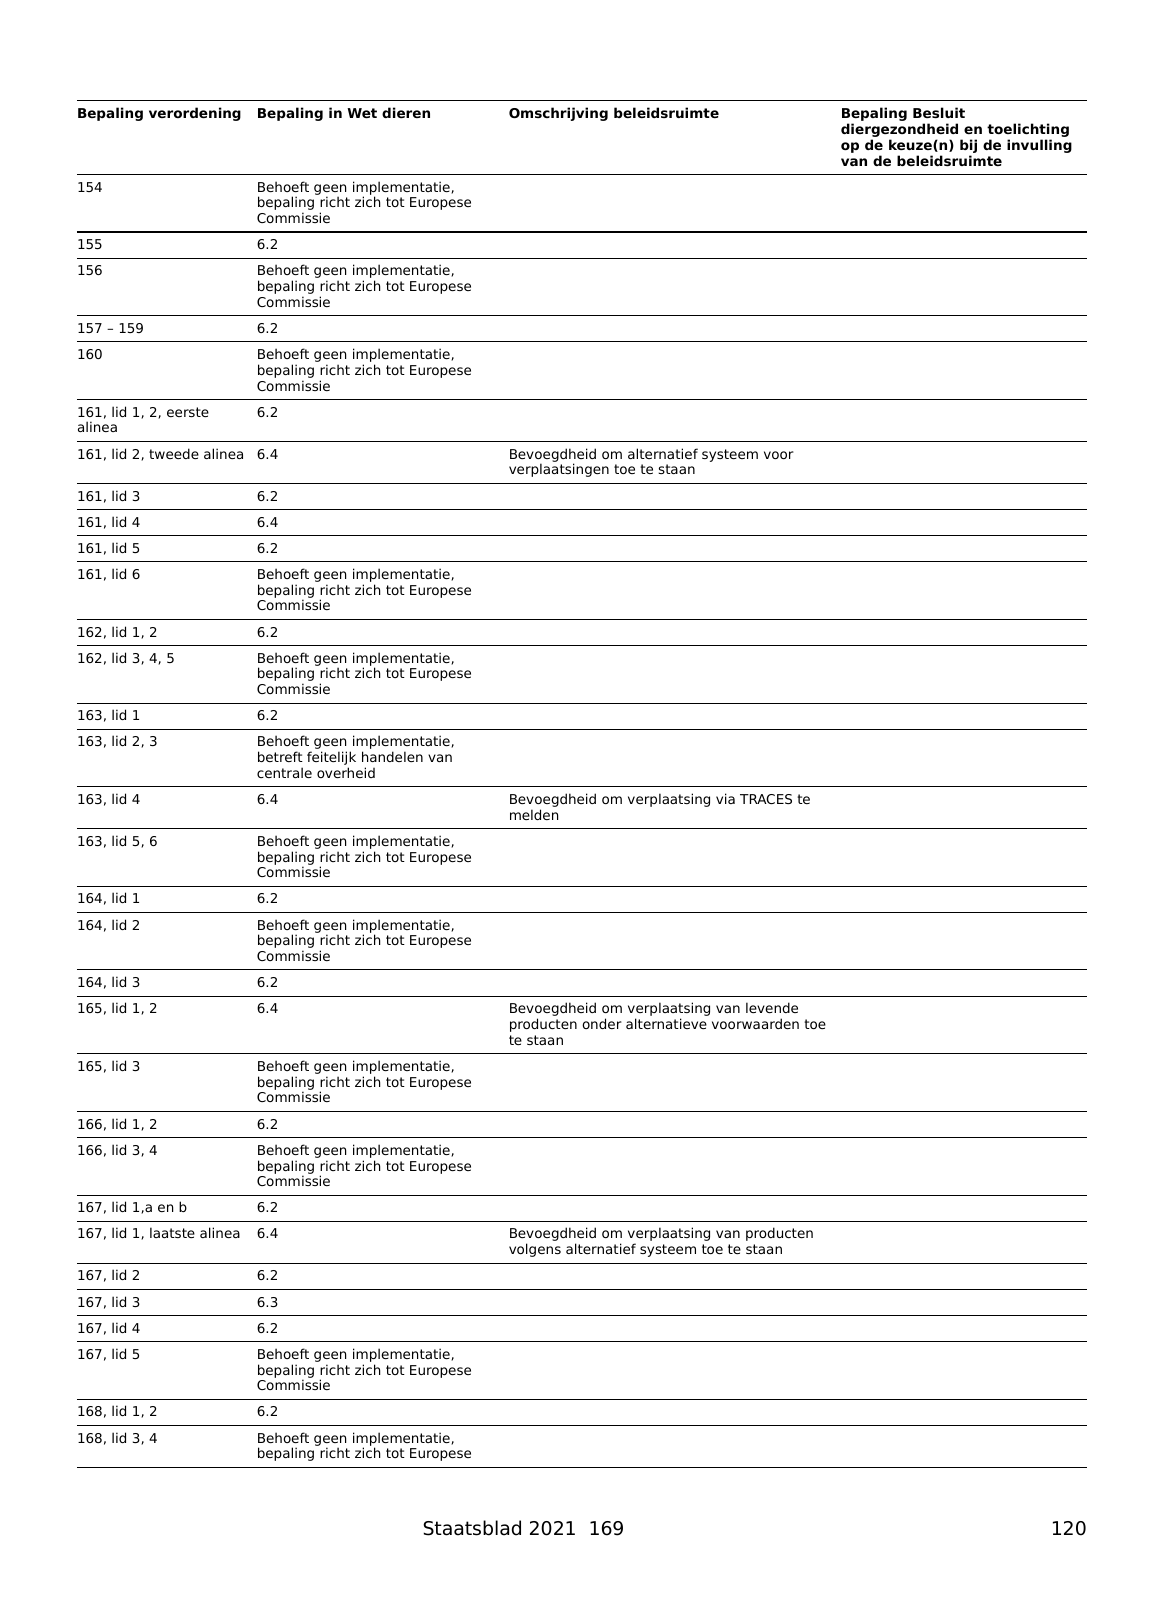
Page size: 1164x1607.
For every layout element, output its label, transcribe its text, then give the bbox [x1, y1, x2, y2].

table_cell [835, 1054, 1087, 1111]
table_cell [503, 1196, 835, 1221]
table_cell 167, lid 1, laatste alinea [77, 1222, 251, 1262]
table_cell 155 [77, 233, 251, 257]
table_cell [835, 484, 1087, 509]
table_cell [503, 1112, 835, 1137]
table_cell [503, 342, 835, 399]
table_cell 6.2 [251, 233, 502, 257]
table_cell [835, 997, 1087, 1053]
table_cell Behoeft geen implementatie, bepaling richt zich tot Europese Commissie [251, 1342, 502, 1398]
table_cell 164, lid 2 [77, 913, 251, 969]
table_cell 163, lid 1 [77, 704, 251, 728]
table_cell 6.2 [251, 970, 502, 996]
table_cell [503, 233, 835, 257]
table_cell [503, 970, 835, 996]
table_cell 161, lid 5 [77, 536, 251, 561]
table_cell [835, 970, 1087, 996]
table_cell 157 – 159 [77, 316, 251, 341]
table_cell [503, 1264, 835, 1289]
table_cell [835, 1222, 1087, 1262]
table_cell Behoeft geen implementatie, bepaling richt zich tot Europese Commissie [251, 342, 502, 399]
table_cell [835, 704, 1087, 728]
table_cell 161, lid 2, tweede alinea [77, 442, 251, 483]
table_cell [503, 1290, 835, 1315]
table_cell [835, 1426, 1087, 1467]
table_cell 6.2 [251, 1316, 502, 1341]
table_cell [835, 1316, 1087, 1341]
table_cell [503, 484, 835, 509]
table_cell 6.4 [251, 442, 502, 483]
table_cell 6.4 [251, 787, 502, 828]
table_cell [835, 442, 1087, 483]
table_cell 6.3 [251, 1290, 502, 1315]
table_cell 166, lid 1, 2 [77, 1112, 251, 1137]
table_cell 160 [77, 342, 251, 399]
table_cell 161, lid 6 [77, 562, 251, 619]
table_cell [503, 704, 835, 728]
table_cell Bevoegdheid om verplaatsing van levende producten onder alternatieve voorwaarden toe te staan [503, 997, 835, 1053]
table_cell 161, lid 1, 2, eerste alinea [77, 400, 251, 441]
table_cell [835, 175, 1087, 231]
table_cell [835, 342, 1087, 399]
table_cell 6.2 [251, 1400, 502, 1425]
table_cell 162, lid 1, 2 [77, 620, 251, 645]
table_cell Bevoegdheid om verplaatsing via TRACES te melden [503, 787, 835, 828]
table_cell [503, 730, 835, 786]
table_cell [503, 400, 835, 441]
table_cell 154 [77, 175, 251, 231]
table_cell 167, lid 1,a en b [77, 1196, 251, 1221]
table_cell 165, lid 1, 2 [77, 997, 251, 1053]
table_cell Behoeft geen implementatie, bepaling richt zich tot Europese Commissie [251, 1138, 502, 1194]
table_cell [503, 1316, 835, 1341]
table_cell [503, 1426, 835, 1467]
table_header Omschrijving beleidsruimte [503, 101, 835, 174]
table_cell [835, 829, 1087, 886]
table_cell [503, 913, 835, 969]
table_cell [503, 1400, 835, 1425]
table_cell [503, 562, 835, 619]
table_cell 6.2 [251, 484, 502, 509]
table_cell [835, 316, 1087, 341]
table_cell [503, 1342, 835, 1398]
table_cell 167, lid 4 [77, 1316, 251, 1341]
table_cell [835, 913, 1087, 969]
table_cell 6.2 [251, 1112, 502, 1137]
table_cell 6.2 [251, 1196, 502, 1221]
table_cell [503, 1138, 835, 1194]
table_cell Behoeft geen implementatie, bepaling richt zich tot Europese Commissie [251, 175, 502, 231]
table_cell 168, lid 3, 4 [77, 1426, 251, 1467]
table_cell [835, 730, 1087, 786]
table_cell [835, 1196, 1087, 1221]
table_cell [503, 620, 835, 645]
table_cell 163, lid 2, 3 [77, 730, 251, 786]
table_cell 6.2 [251, 620, 502, 645]
table_cell 167, lid 5 [77, 1342, 251, 1398]
table_cell 161, lid 3 [77, 484, 251, 509]
table_cell 6.4 [251, 997, 502, 1053]
table_cell [503, 259, 835, 315]
table_cell Behoeft geen implementatie, bepaling richt zich tot Europese [251, 1426, 502, 1467]
table_cell 6.2 [251, 887, 502, 912]
table_cell 6.4 [251, 510, 502, 535]
table_cell [835, 259, 1087, 315]
table_cell Bevoegdheid om verplaatsing van producten volgens alternatief systeem toe te staan [503, 1222, 835, 1262]
table_cell 6.2 [251, 316, 502, 341]
table_cell Behoeft geen implementatie, bepaling richt zich tot Europese Commissie [251, 646, 502, 702]
table_cell Behoeft geen implementatie, bepaling richt zich tot Europese Commissie [251, 913, 502, 969]
table_cell 6.4 [251, 1222, 502, 1262]
table_cell Behoeft geen implementatie, bepaling richt zich tot Europese Commissie [251, 562, 502, 619]
table_cell 164, lid 3 [77, 970, 251, 996]
table_cell [503, 887, 835, 912]
table_header Bepaling Besluit diergezondheid en toelichting op de keuze(n) bij de invulling van de beleidsruimte [835, 101, 1087, 174]
table_cell [835, 562, 1087, 619]
table_cell [835, 1400, 1087, 1425]
table_cell Bevoegdheid om alternatief systeem voor verplaatsingen toe te staan [503, 442, 835, 483]
table_cell 163, lid 5, 6 [77, 829, 251, 886]
table_cell Behoeft geen implementatie, bepaling richt zich tot Europese Commissie [251, 1054, 502, 1111]
table_cell Behoeft geen implementatie, betreft feitelijk handelen van centrale overheid [251, 730, 502, 786]
table_cell [835, 1264, 1087, 1289]
table_header Bepaling verordening [77, 101, 251, 174]
table_cell 165, lid 3 [77, 1054, 251, 1111]
table_cell 6.2 [251, 704, 502, 728]
table_cell 162, lid 3, 4, 5 [77, 646, 251, 702]
table_cell [835, 233, 1087, 257]
table_cell [835, 1138, 1087, 1194]
table_cell 156 [77, 259, 251, 315]
table_cell Behoeft geen implementatie, bepaling richt zich tot Europese Commissie [251, 259, 502, 315]
table_cell [835, 887, 1087, 912]
table_cell 164, lid 1 [77, 887, 251, 912]
table_cell [835, 510, 1087, 535]
table_cell [503, 510, 835, 535]
table_cell [503, 1054, 835, 1111]
table_cell 167, lid 3 [77, 1290, 251, 1315]
table_cell 168, lid 1, 2 [77, 1400, 251, 1425]
table_cell [503, 316, 835, 341]
table_cell 161, lid 4 [77, 510, 251, 535]
table_cell Behoeft geen implementatie, bepaling richt zich tot Europese Commissie [251, 829, 502, 886]
table_cell [503, 829, 835, 886]
table_cell [503, 646, 835, 702]
table_cell 163, lid 4 [77, 787, 251, 828]
table_cell [835, 620, 1087, 645]
table_cell [835, 400, 1087, 441]
table_cell 6.2 [251, 400, 502, 441]
table_cell 6.2 [251, 536, 502, 561]
table_cell [503, 536, 835, 561]
table_cell 166, lid 3, 4 [77, 1138, 251, 1194]
table_cell 167, lid 2 [77, 1264, 251, 1289]
table_header Bepaling in Wet dieren [251, 101, 502, 174]
table_cell 6.2 [251, 1264, 502, 1289]
table_cell [835, 536, 1087, 561]
table_cell [835, 787, 1087, 828]
table_cell [835, 646, 1087, 702]
table_cell [503, 175, 835, 231]
table_cell [835, 1342, 1087, 1398]
table_cell [835, 1290, 1087, 1315]
table_cell [835, 1112, 1087, 1137]
